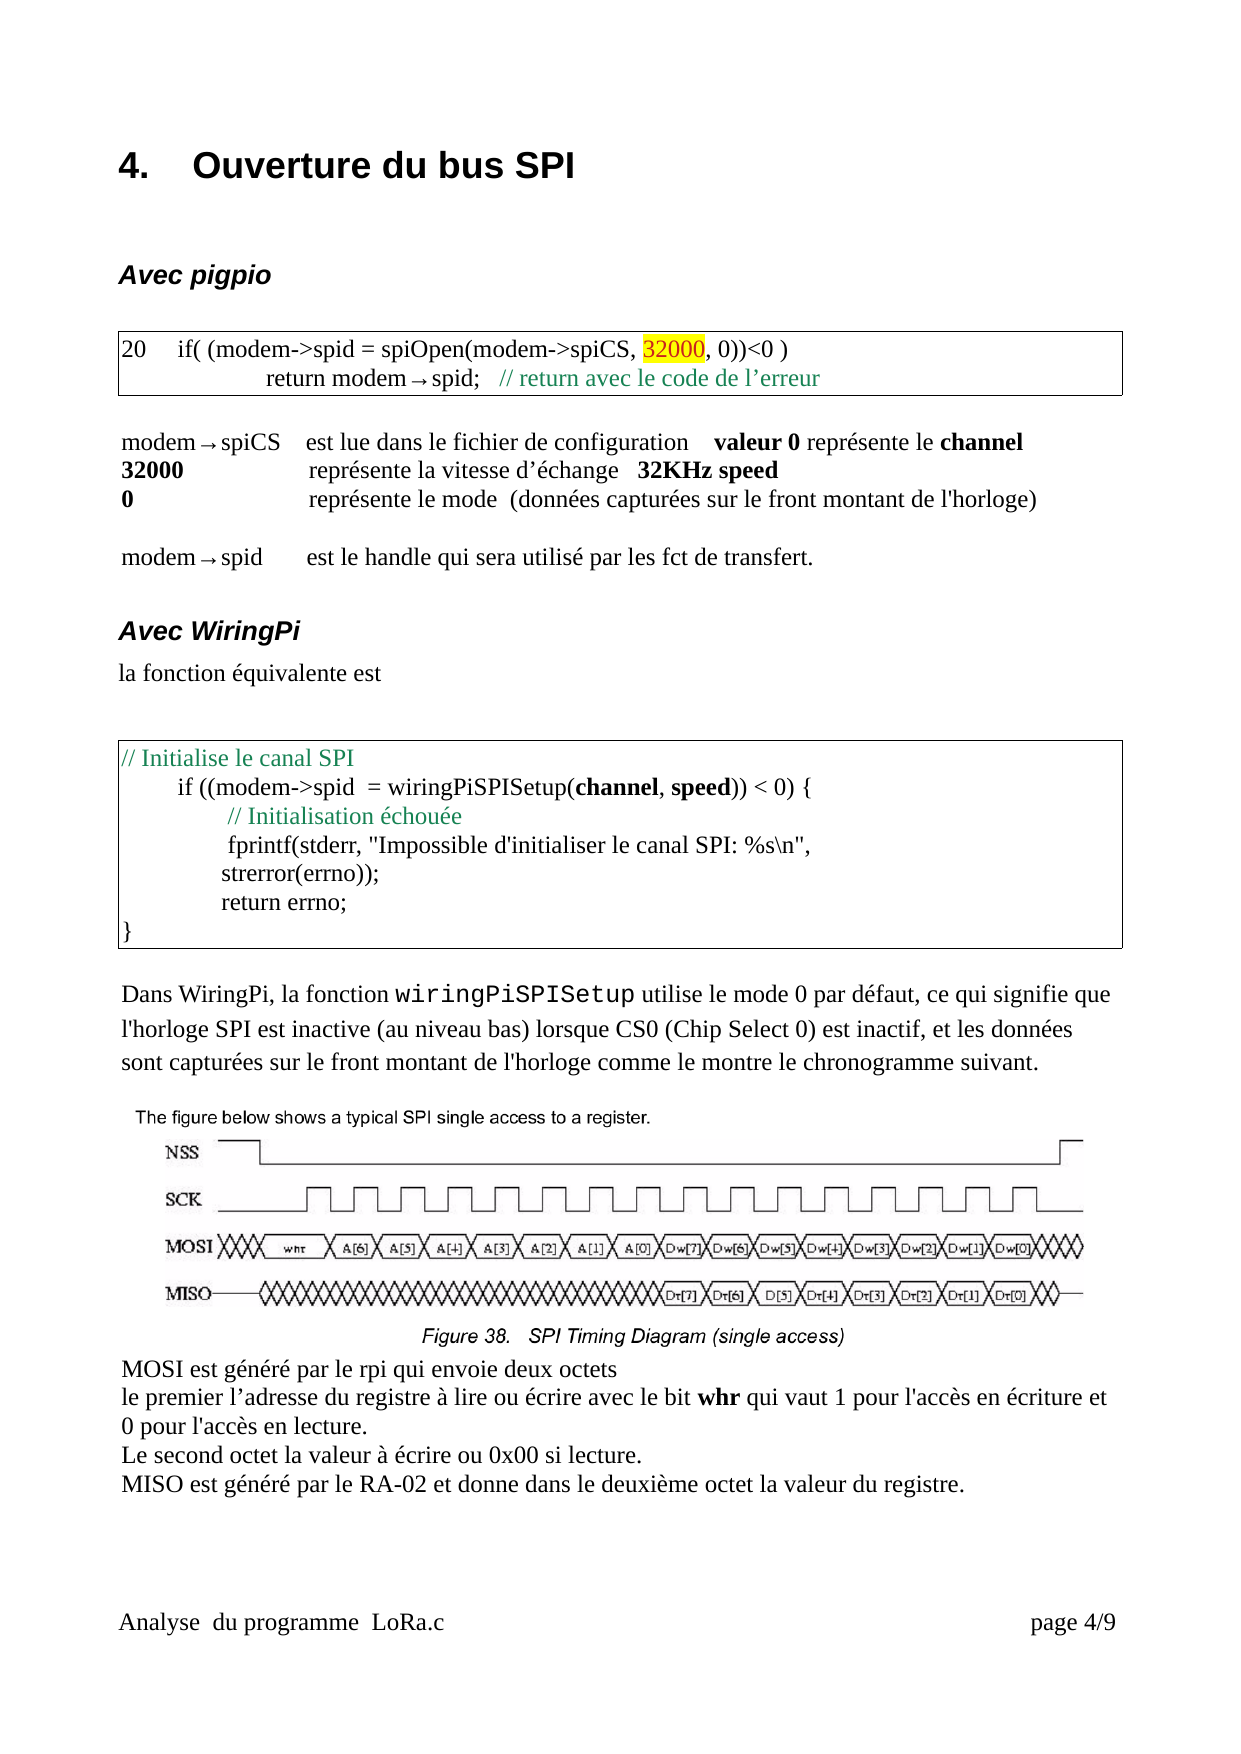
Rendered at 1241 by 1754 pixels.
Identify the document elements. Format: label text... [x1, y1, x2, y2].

text } [119, 913, 1122, 948]
text Le second octet la valeur à écrire ou 0x00 si lecture. MISO est généré par le RA-02 et donne dans le deuxième octet la valeur du registre. [118, 1440, 1122, 1497]
text // Initialisation échouée [119, 798, 1122, 827]
subtitle Avec pigpio [118, 259, 1122, 290]
text 32000 représente la vitesse d’échange 32KHz speed [118, 455, 1122, 484]
text Dans WiringPi, la fonction wiringPiSPISetup utilise le mode 0 par défaut, ce qui signifie que l'horloge SPI est inactive (au niveau bas) lorsque CS0 (Chip Select 0) est inactif, et les données sont capturées sur le front montant de l'horloge comme le montre le chronogramme suivant. [118, 979, 1122, 1076]
text 20 if( (modem->spid = spiOpen(modem->spiCS, 32000, 0))<0 ) [119, 332, 1122, 360]
picture [121, 1095, 1120, 1354]
text if ((modem->spid = wiringPiSPISetup(channel, speed)) < 0) { [119, 769, 1122, 798]
text le premier l’adresse du registre à lire ou écrire avec le bit whr qui vaut 1 pour l'accès en écriture et 0 pour l'accès en lecture. [118, 1382, 1122, 1440]
text fprintf(stderr, "Impossible d'initialiser le canal SPI: %s\n", [119, 827, 1122, 855]
subtitle Ouverture du bus SPI [118, 143, 1122, 186]
text return modem→spid; // return avec le code de l’erreur [119, 360, 1122, 395]
text strerror(errno)); return errno; [119, 855, 1122, 913]
text modem→spiCS est lue dans le fichier de configuration valeur 0 représente le channel [118, 424, 1122, 455]
text 0 représente le mode (données capturées sur le front montant de l'horloge) [118, 484, 1122, 513]
text // Initialise le canal SPI [119, 741, 1122, 769]
text modem→spid est le handle qui sera utilisé par les fct de transfert. [118, 542, 1122, 570]
text la fonction équivalente est [118, 658, 1122, 687]
subtitle Avec WiringPi [118, 614, 1122, 646]
text MOSI est généré par le rpi qui envoie deux octets [118, 1354, 1122, 1382]
